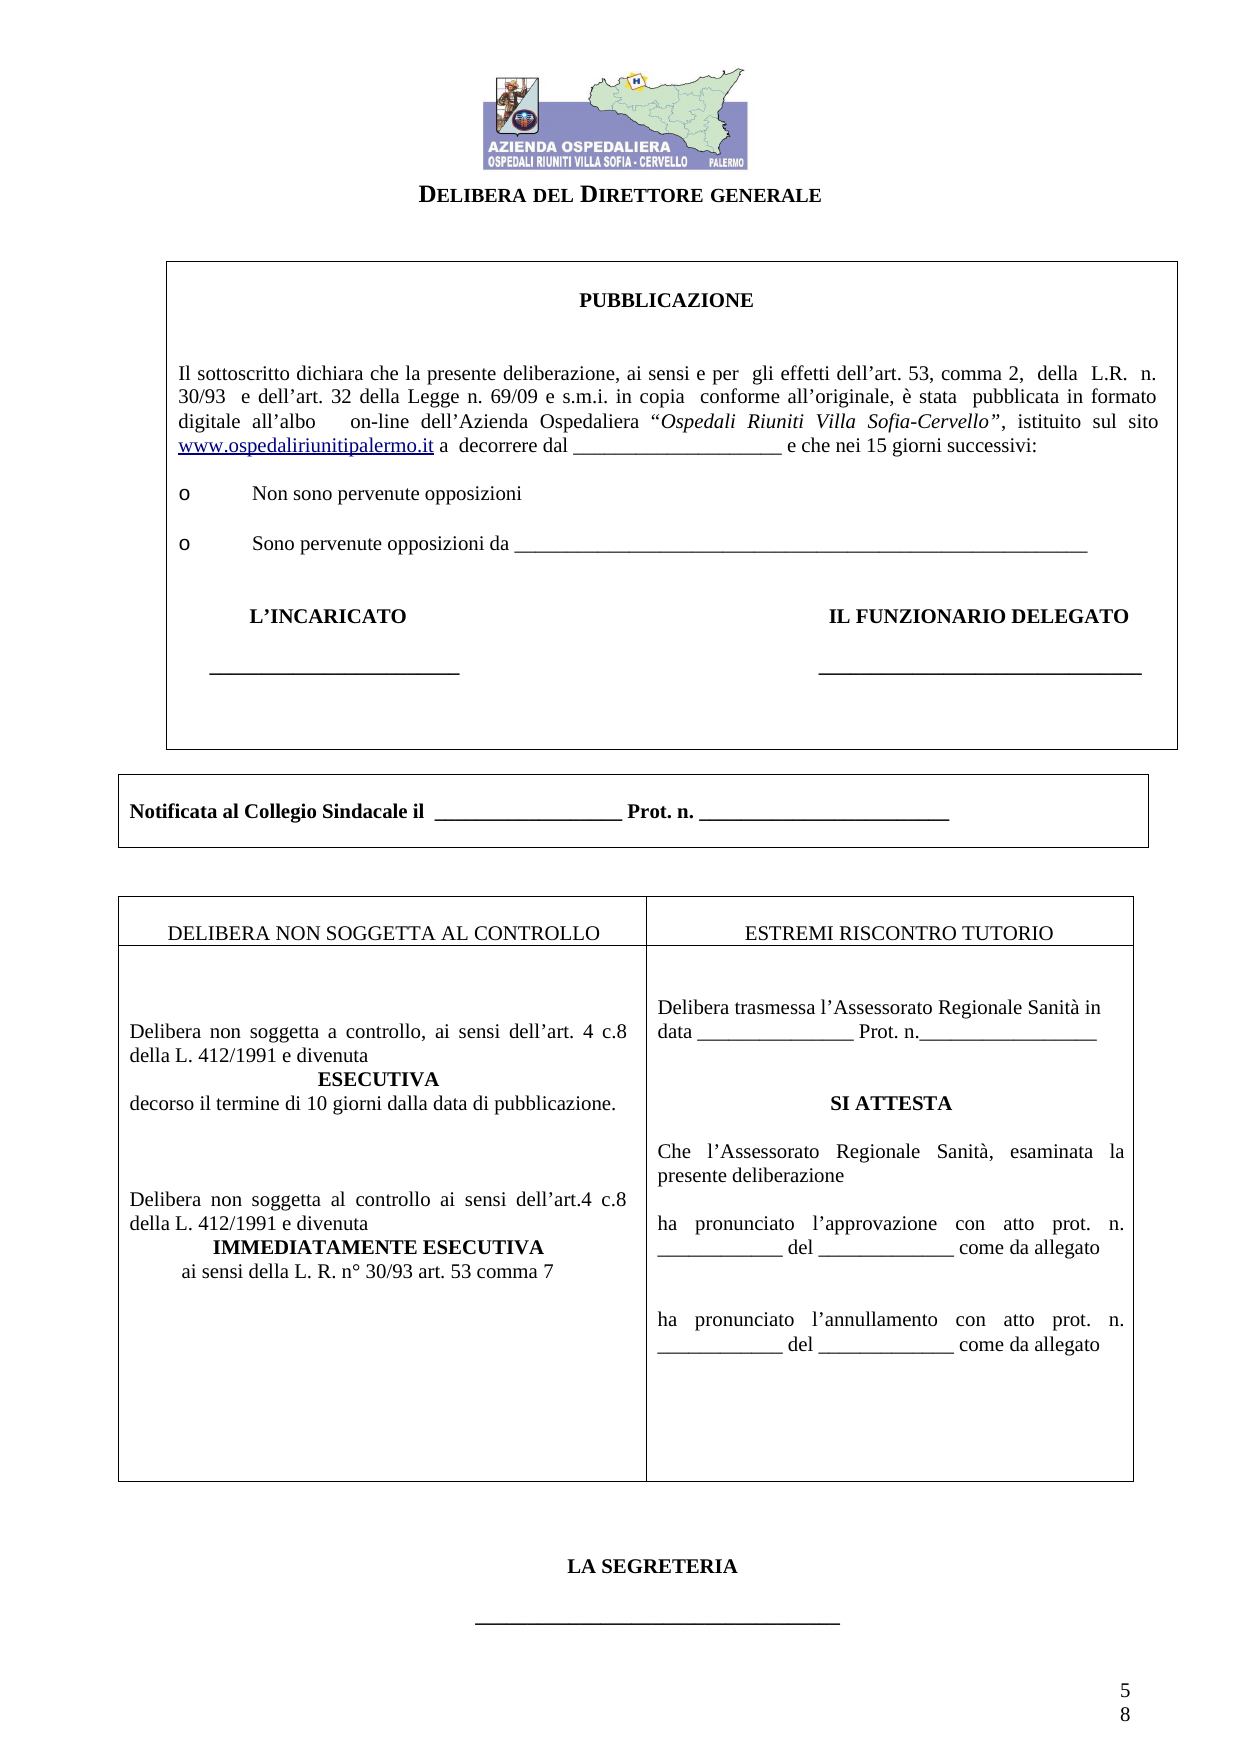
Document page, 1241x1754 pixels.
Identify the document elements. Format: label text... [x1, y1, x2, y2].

table_cell Delibera trasmessa l’Assessorato Regionale Sanità in data _______________ Prot. n._________________ SI ATTESTA Che l’Assessorato Regionale Sanità, esaminata la presente deliberazione ha pronunciato l’approvazione con atto prot. n. ____________ del _____________ come da allegato ha pronunciato l’annullamento con atto prot. n. ____________ del _____________ come da allegato [647, 946, 1133, 1481]
table_cell Delibera non soggetta a controllo, ai sensi dell’art. 4 c.8 della L. 412/1991 e divenuta ESECUTIVA decorso il termine di 10 giorni dalla data di pubblicazione. Delibera non soggetta al controllo ai sensi dell’art.4 c.8 della L. 412/1991 e divenuta IMMEDIATAMENTE ESECUTIVA ai sensi della L. R. n° 30/93 art. 53 comma 7 [119, 946, 646, 1481]
table_header ESTREMI RISCONTRO TUTORIO [647, 897, 1133, 945]
table_header DELIBERA NON SOGGETTA AL CONTROLLO [119, 897, 646, 945]
table_header PUBBLICAZIONE Il sottoscritto dichiara che la presente deliberazione, ai sensi e per gli effetti dell’art. 53, comma 2, della L.R. n. 30/93 e dell’art. 32 della Legge n. 69/09 e s.m.i. in copia conforme all’originale, è stata pubblicata in formato digitale all’albo on-line dell’Azienda Ospedaliera “Ospedali Riuniti Villa Sofia-Cervello”, istituito sul sito www.ospedaliriunitipalermo.it a decorrere dal ____________________ e che nei 15 giorni successivi: Non sono pervenute opposizioni Sono pervenute opposizioni da _______________________________________________________ L’INCARICATO IL FUNZIONARIO DELEGATO ________________________ _______________________________ [167, 262, 1177, 749]
text LA SEGRETERIA [118, 1554, 1181, 1578]
text ___________________________________ [118, 1603, 1181, 1627]
table_header Notificata al Collegio Sindacale il __________________ Prot. n. ________________________ [119, 775, 1148, 847]
